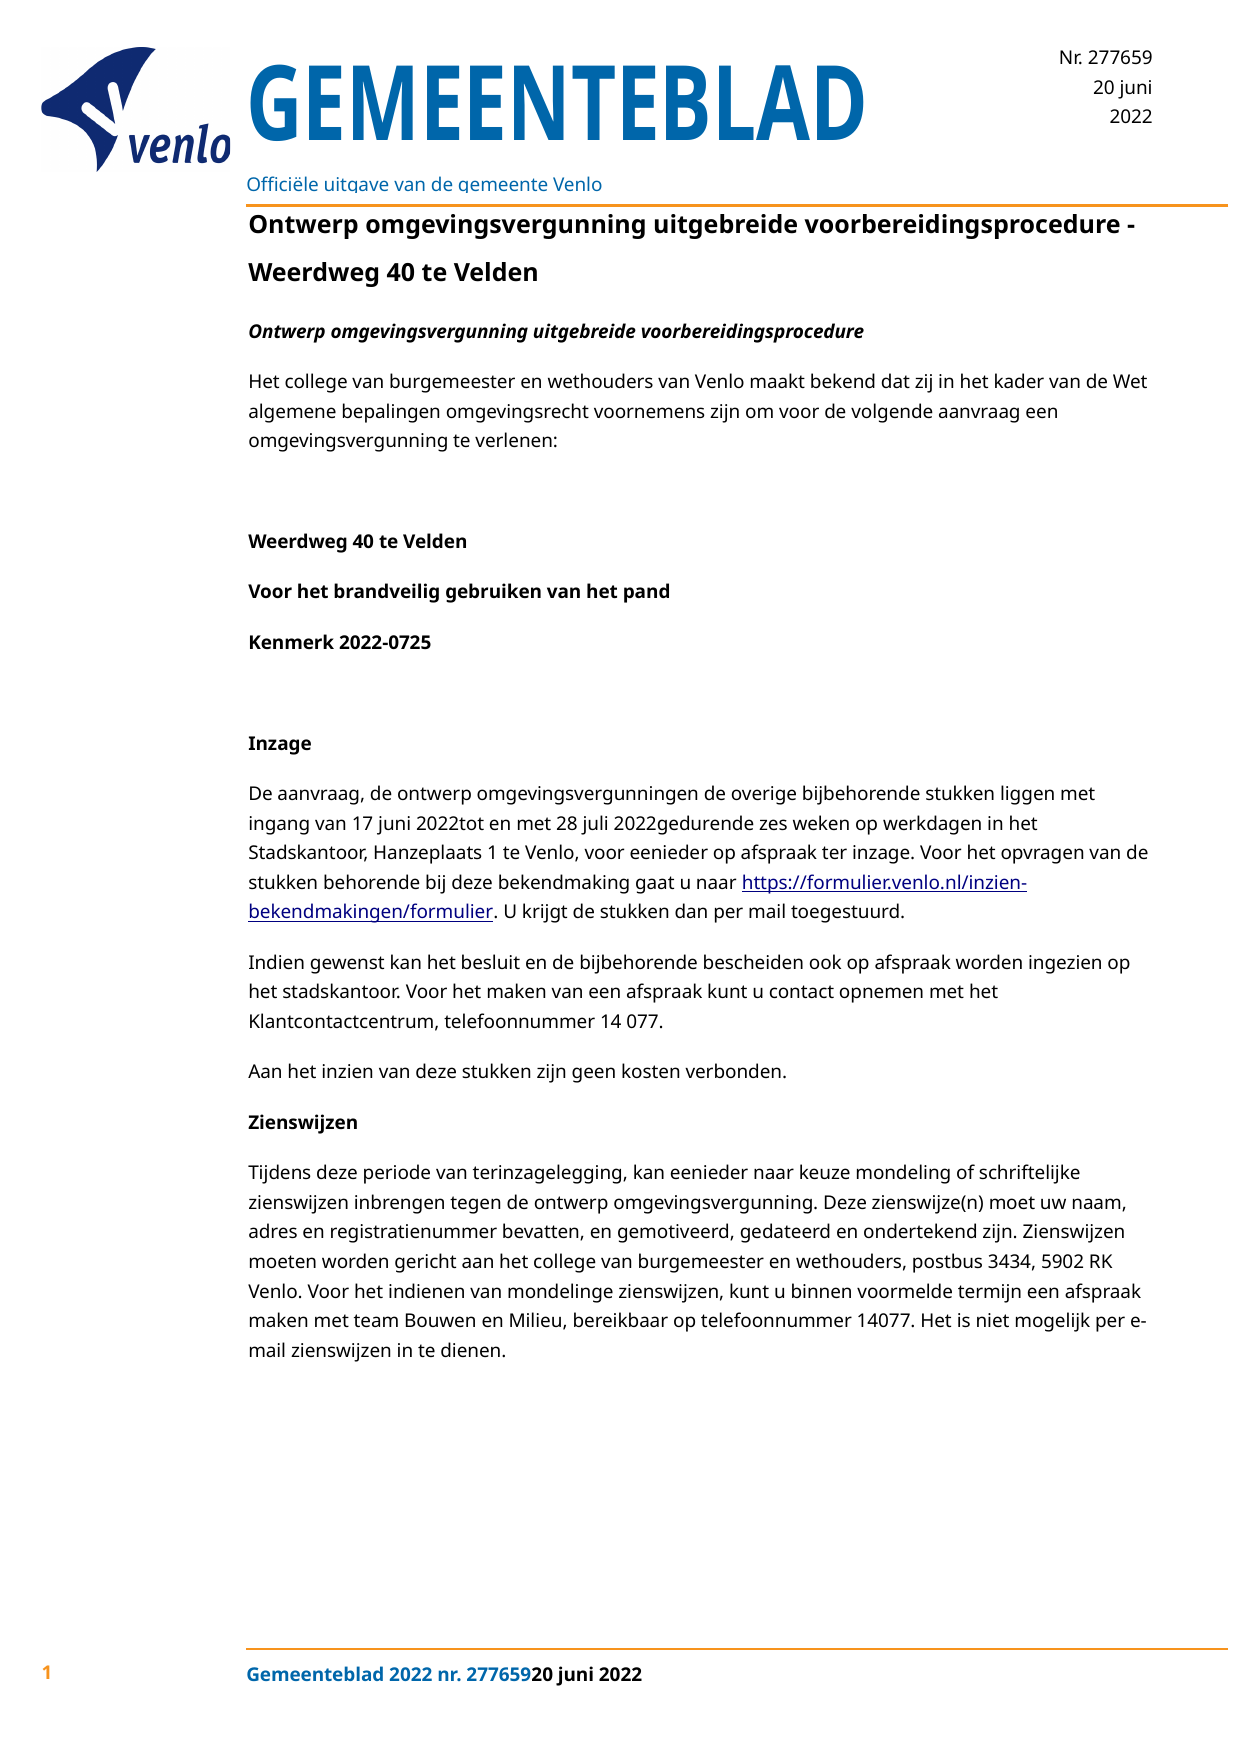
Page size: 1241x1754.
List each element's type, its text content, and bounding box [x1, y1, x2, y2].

text De aanvraag, de ontwerp omgevingsvergunningen de overige bijbehorende stukken liggen met ingang van 17 juni 2022tot en met 28 juli 2022gedurende zes weken op werkdagen in het Stadskantoor, Hanzeplaats 1 te Venlo, voor eenieder op afspraak ter inzage. Voor het opvragen van de stukken behorende bij deze bekendmaking gaat u naar https://formulier.venlo.nl/inzien-bekendmakingen/formulier. U krijgt de stukken dan per mail toegestuurd. [248, 780, 1152, 924]
text Zienswijzen [248, 1109, 1152, 1135]
text Voor het brandveilig gebruiken van het pand [248, 579, 1152, 604]
text Inzage [248, 730, 1152, 756]
text Aan het inzien van deze stukken zijn geen kosten verbonden. [248, 1059, 1152, 1084]
text Weerdweg 40 te Velden [248, 528, 1152, 554]
text Indien gewenst kan het besluit en de bijbehorende bescheiden ook op afspraak worden ingezien op het stadskantoor. Voor het maken van een afspraak kunt u contact opnemen met het Klantcontactcentrum, telefoonnummer 14 077. [248, 949, 1152, 1034]
text Tijdens deze periode van terinzagelegging, kan eenieder naar keuze mondeling of schriftelijke zienswijzen inbrengen tegen de ontwerp omgevingsvergunning. Deze zienswijze(n) moet uw naam, adres en registratienummer bevatten, en gemotiveerd, gedateerd en ondertekend zijn. Zienswijzen moeten worden gericht aan het college van burgemeester en wethouders, postbus 3434, 5902 RK Venlo. Voor het indienen van mondelinge zienswijzen, kunt u binnen voormelde termijn een afspraak maken met team Bouwen en Milieu, bereikbaar op telefoonnummer 14077. Het is niet mogelijk per e-mail zienswijzen in te dienen. [248, 1159, 1152, 1363]
picture [41, 47, 231, 172]
text Ontwerp omgevingsvergunning uitgebreide voorbereidingsprocedure - Weerdweg 40 te Velden [248, 207, 1152, 288]
text Ontwerp omgevingsvergunning uitgebreide voorbereidingsprocedure [248, 318, 1152, 344]
text Het college van burgemeester en wethouders van Venlo maakt bekend dat zij in het kader van de Wet algemene bepalingen omgevingsrecht voornemens zijn om voor de volgende aanvraag een omgevingsvergunning te verlenen: [248, 368, 1152, 453]
text Kenmerk 2022-0725 [248, 629, 1152, 655]
